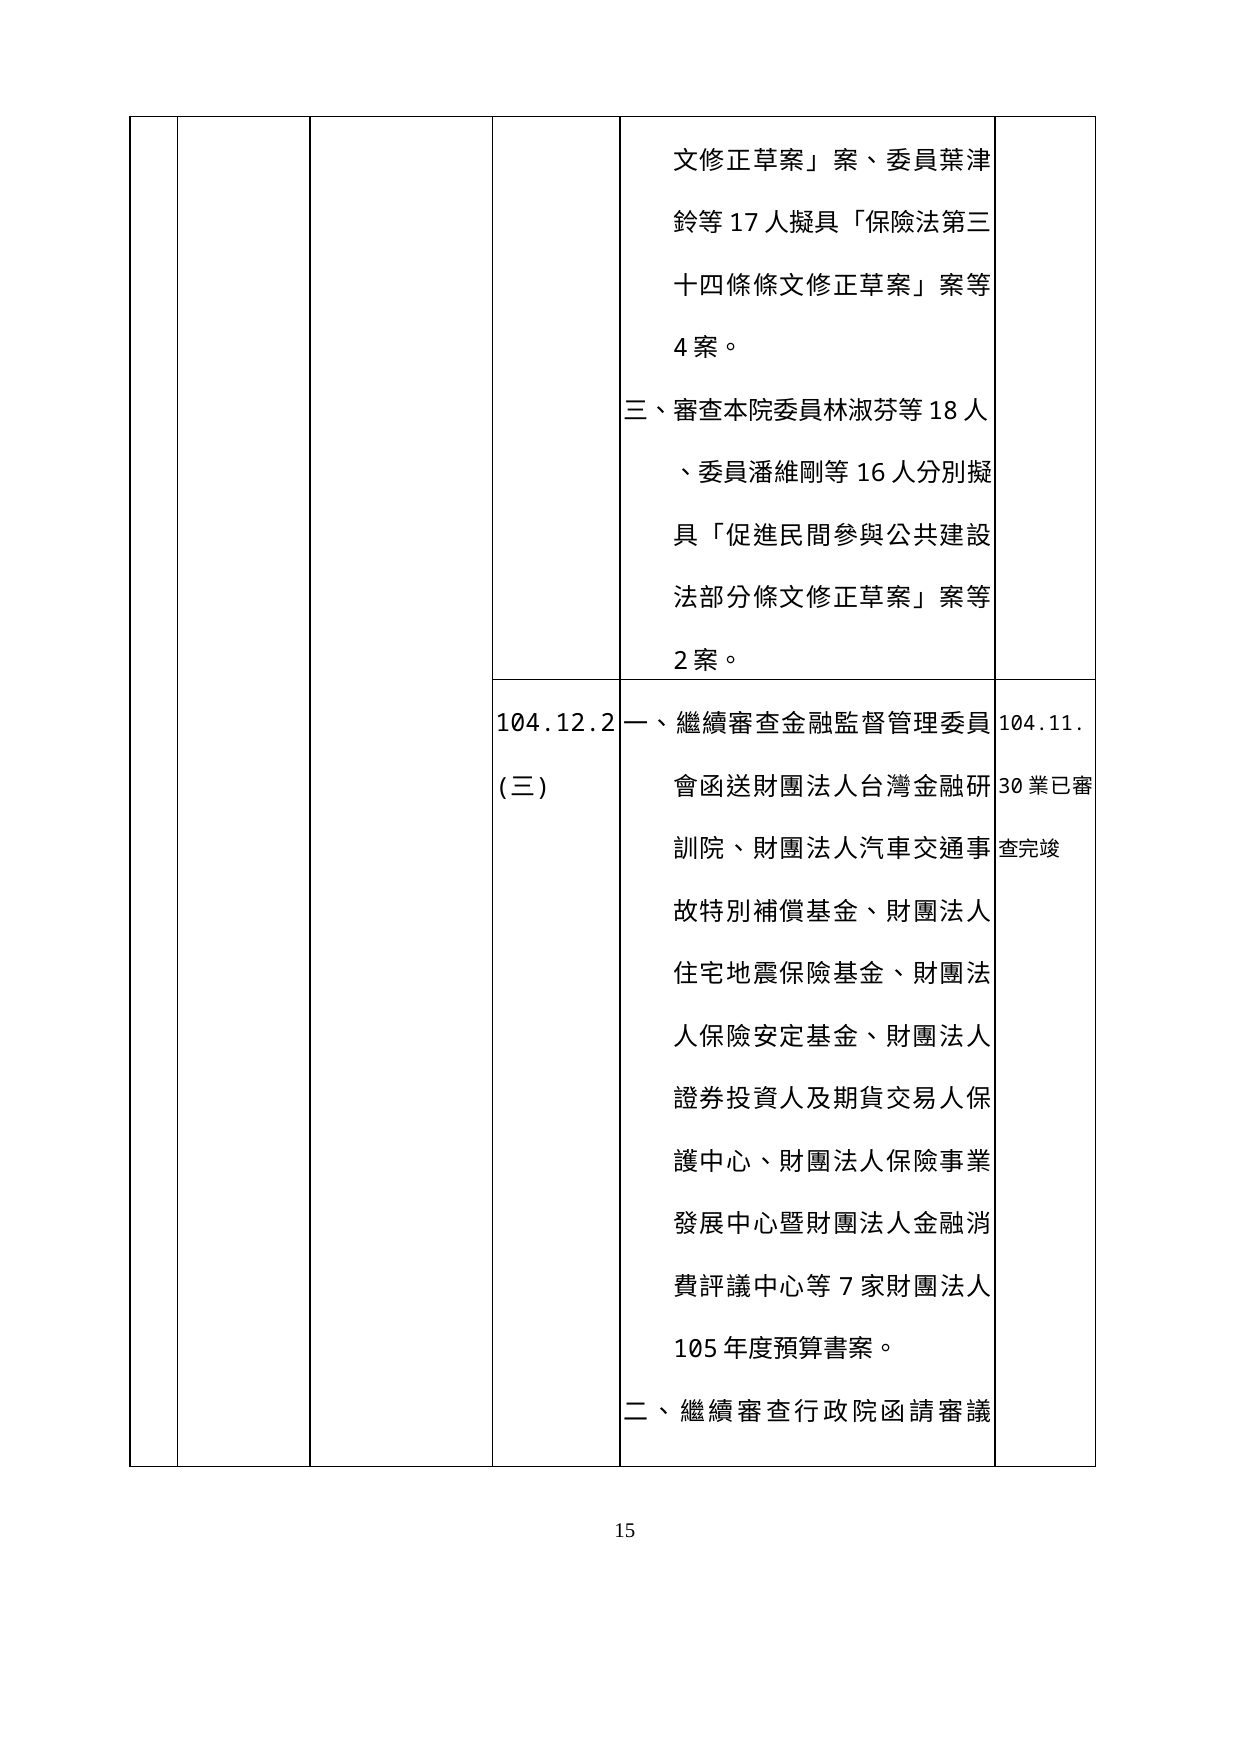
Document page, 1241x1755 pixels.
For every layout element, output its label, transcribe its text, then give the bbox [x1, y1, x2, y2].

table_cell 文修正草案」案、委員葉津鈴等17人擬具「保險法第三十四條條文修正草案」案等4案。 三、審查本院委員林淑芬等18人 、委員潘維剛等16人分別擬具「促進民間參與公共建設法部分條文修正草案」案等2案。 [621, 117, 994, 679]
table_cell 一、繼續審查金融監督管理委員會函送財團法人台灣金融研訓院、財團法人汽車交通事故特別補償基金、財團法人住宅地震保險基金、財團法人保險安定基金、財團法人證券投資人及期貨交易人保護中心、財團法人保險事業發展中心暨財團法人金融消費評議中心等7家財團法人105年度預算書案。 二、繼續審查行政院函請審議 [621, 680, 994, 1466]
table_cell [493, 117, 619, 679]
table_cell 104.12.2 (三) [493, 680, 619, 1466]
table_cell [131, 117, 177, 1466]
table_cell 104.11.30業已審查完竣 [996, 680, 1095, 1466]
table_cell [178, 117, 309, 1466]
table_cell [996, 117, 1095, 679]
table_cell [311, 117, 492, 1466]
